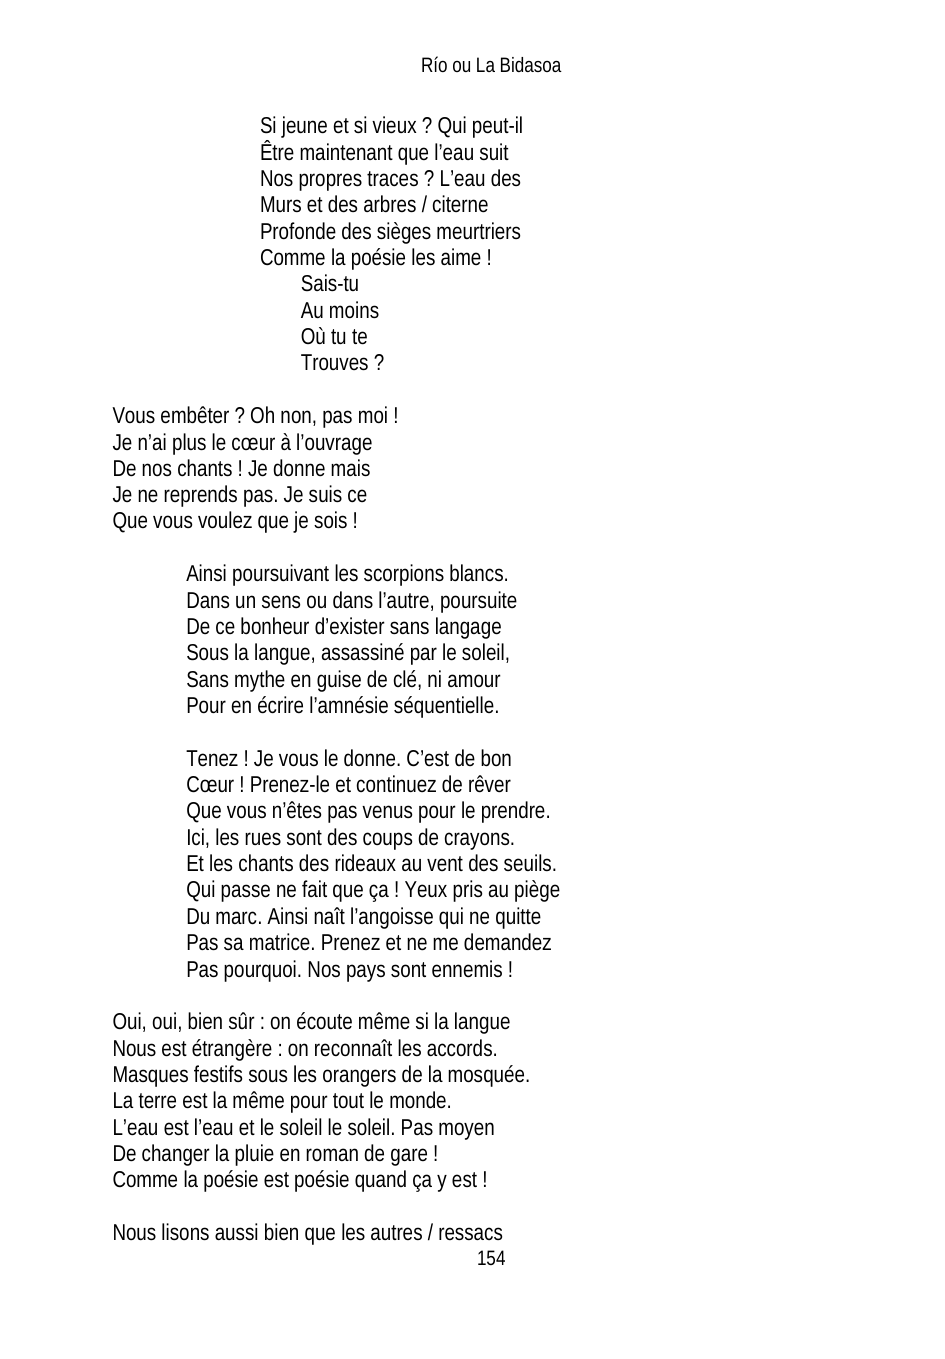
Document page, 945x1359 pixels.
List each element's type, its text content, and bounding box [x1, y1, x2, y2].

text De changer la pluie en roman de gare ! [112, 1140, 870, 1166]
text Oui, oui, bien sûr : on écoute même si la langue [112, 1008, 870, 1034]
text L’eau est l’eau et le soleil le soleil. Pas moyen [112, 1114, 870, 1140]
text Nos propres traces ? L’eau des [260, 165, 870, 191]
text De nos chants ! Je donne mais [112, 455, 870, 481]
text Qui passe ne fait que ça ! Yeux pris au piège [186, 876, 870, 903]
text Masques festifs sous les orangers de la mosquée. [112, 1061, 870, 1087]
text Que vous voulez que je sois ! [112, 507, 870, 534]
text Nous est étrangère : on reconnaît les accords. [112, 1034, 870, 1061]
text Cœur ! Prenez-le et continuez de rêver [186, 771, 870, 797]
text Sais-tu [301, 270, 870, 297]
text Dans un sens ou dans l’autre, poursuite [186, 587, 870, 613]
text De ce bonheur d’exister sans langage [186, 613, 870, 639]
text Pas pourquoi. Nos pays sont ennemis ! [186, 956, 870, 982]
text Où tu te [301, 323, 870, 349]
text Pour en écrire l’amnésie séquentielle. [186, 692, 870, 718]
text Si jeune et si vieux ? Qui peut-il [260, 112, 870, 138]
text Murs et des arbres / citerne [260, 191, 870, 218]
text La terre est la même pour tout le monde. [112, 1087, 870, 1114]
text Pas sa matrice. Prenez et ne me demandez [186, 929, 870, 956]
text Comme la poésie est poésie quand ça y est ! [112, 1166, 870, 1193]
text Ici, les rues sont des coups de crayons. [186, 824, 870, 850]
text Sans mythe en guise de clé, ni amour [186, 666, 870, 692]
text Que vous n’êtes pas venus pour le prendre. [186, 797, 870, 824]
text Sous la langue, assassiné par le soleil, [186, 639, 870, 666]
text Comme la poésie les aime ! [260, 244, 870, 270]
text Vous embêter ? Oh non, pas moi ! [112, 402, 870, 428]
text Tenez ! Je vous le donne. C’est de bon [186, 745, 870, 771]
text Ainsi poursuivant les scorpions blancs. [186, 560, 870, 587]
text Profonde des sièges meurtriers [260, 218, 870, 244]
text Être maintenant que l’eau suit [260, 138, 870, 165]
text Trouves ? [301, 349, 870, 376]
text Et les chants des rideaux au vent des seuils. [186, 850, 870, 876]
text Je ne reprends pas. Je suis ce [112, 481, 870, 507]
text Au moins [301, 297, 870, 323]
text Je n’ai plus le cœur à l’ouvrage [112, 428, 870, 455]
text Du marc. Ainsi naît l’angoisse qui ne quitte [186, 903, 870, 929]
text Nous lisons aussi bien que les autres / ressacs [112, 1219, 870, 1245]
